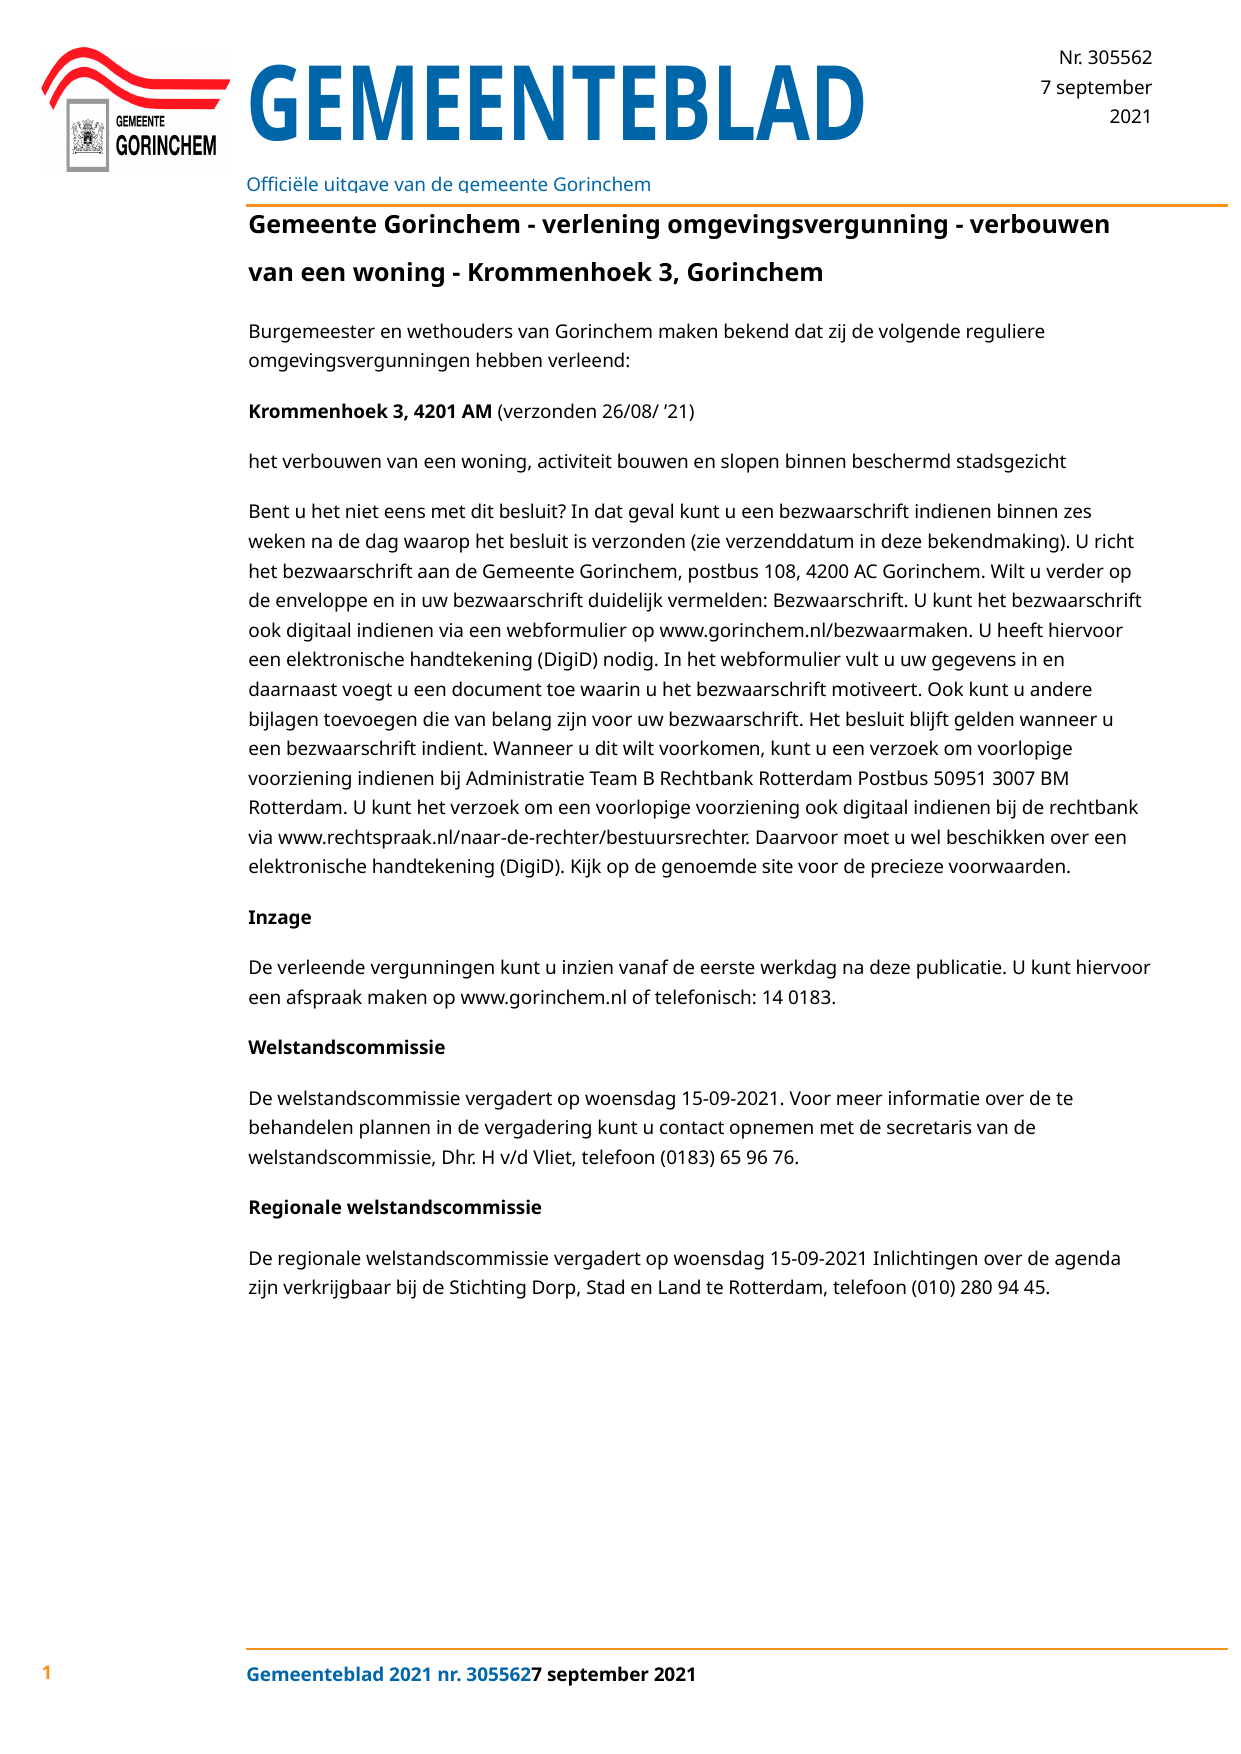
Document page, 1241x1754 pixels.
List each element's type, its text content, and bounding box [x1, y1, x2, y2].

text De regionale welstandscommissie vergadert op woensdag 15-09-2021 Inlichtingen over de agenda zijn verkrijgbaar bij de Stichting Dorp, Stad en Land te Rotterdam, telefoon (010) 280 94 45. [248, 1245, 1152, 1300]
text Welstandscommissie [248, 1034, 1152, 1060]
text De verleende vergunningen kunt u inzien vanaf de eerste werkdag na deze publicatie. U kunt hiervoor een afspraak maken op www.gorinchem.nl of telefonisch: 14 0183. [248, 954, 1152, 1010]
text Inzage [248, 904, 1152, 930]
text het verbouwen van een woning, activiteit bouwen en slopen binnen beschermd stadsgezicht [248, 448, 1152, 474]
picture [41, 47, 231, 172]
text Gemeente Gorinchem - verlening omgevingsvergunning - verbouwen van een woning - Krommenhoek 3, Gorinchem [248, 207, 1152, 288]
text Bent u het niet eens met dit besluit? In dat geval kunt u een bezwaarschrift indienen binnen zes weken na de dag waarop het besluit is verzonden (zie verzenddatum in deze bekendmaking). U richt het bezwaarschrift aan de Gemeente Gorinchem, postbus 108, 4200 AC Gorinchem. Wilt u verder op de enveloppe en in uw bezwaarschrift duidelijk vermelden: Bezwaarschrift. U kunt het bezwaarschrift ook digitaal indienen via een webformulier op www.gorinchem.nl/bezwaarmaken. U heeft hiervoor een elektronische handtekening (DigiD) nodig. In het webformulier vult u uw gegevens in en daarnaast voegt u een document toe waarin u het bezwaarschrift motiveert. Ook kunt u andere bijlagen toevoegen die van belang zijn voor uw bezwaarschrift. Het besluit blijft gelden wanneer u een bezwaarschrift indient. Wanneer u dit wilt voorkomen, kunt u een verzoek om voorlopige voorziening indienen bij Administratie Team B Rechtbank Rotterdam Postbus 50951 3007 BM Rotterdam. U kunt het verzoek om een voorlopige voorziening ook digitaal indienen bij de rechtbank via www.rechtspraak.nl/naar-de-rechter/bestuursrechter. Daarvoor moet u wel beschikken over een elektronische handtekening (DigiD). Kijk op de genoemde site voor de precieze voorwaarden. [248, 499, 1152, 879]
text Krommenhoek 3, 4201 AM (verzonden 26/08/ ’21) [248, 398, 1152, 424]
text Burgemeester en wethouders van Gorinchem maken bekend dat zij de volgende reguliere omgevingsvergunningen hebben verleend: [248, 318, 1152, 373]
text De welstandscommissie vergadert op woensdag 15-09-2021. Voor meer informatie over de te behandelen plannen in de vergadering kunt u contact opnemen met de secretaris van de welstandscommissie, Dhr. H v/d Vliet, telefoon (0183) 65 96 76. [248, 1085, 1152, 1170]
text Regionale welstandscommissie [248, 1194, 1152, 1220]
